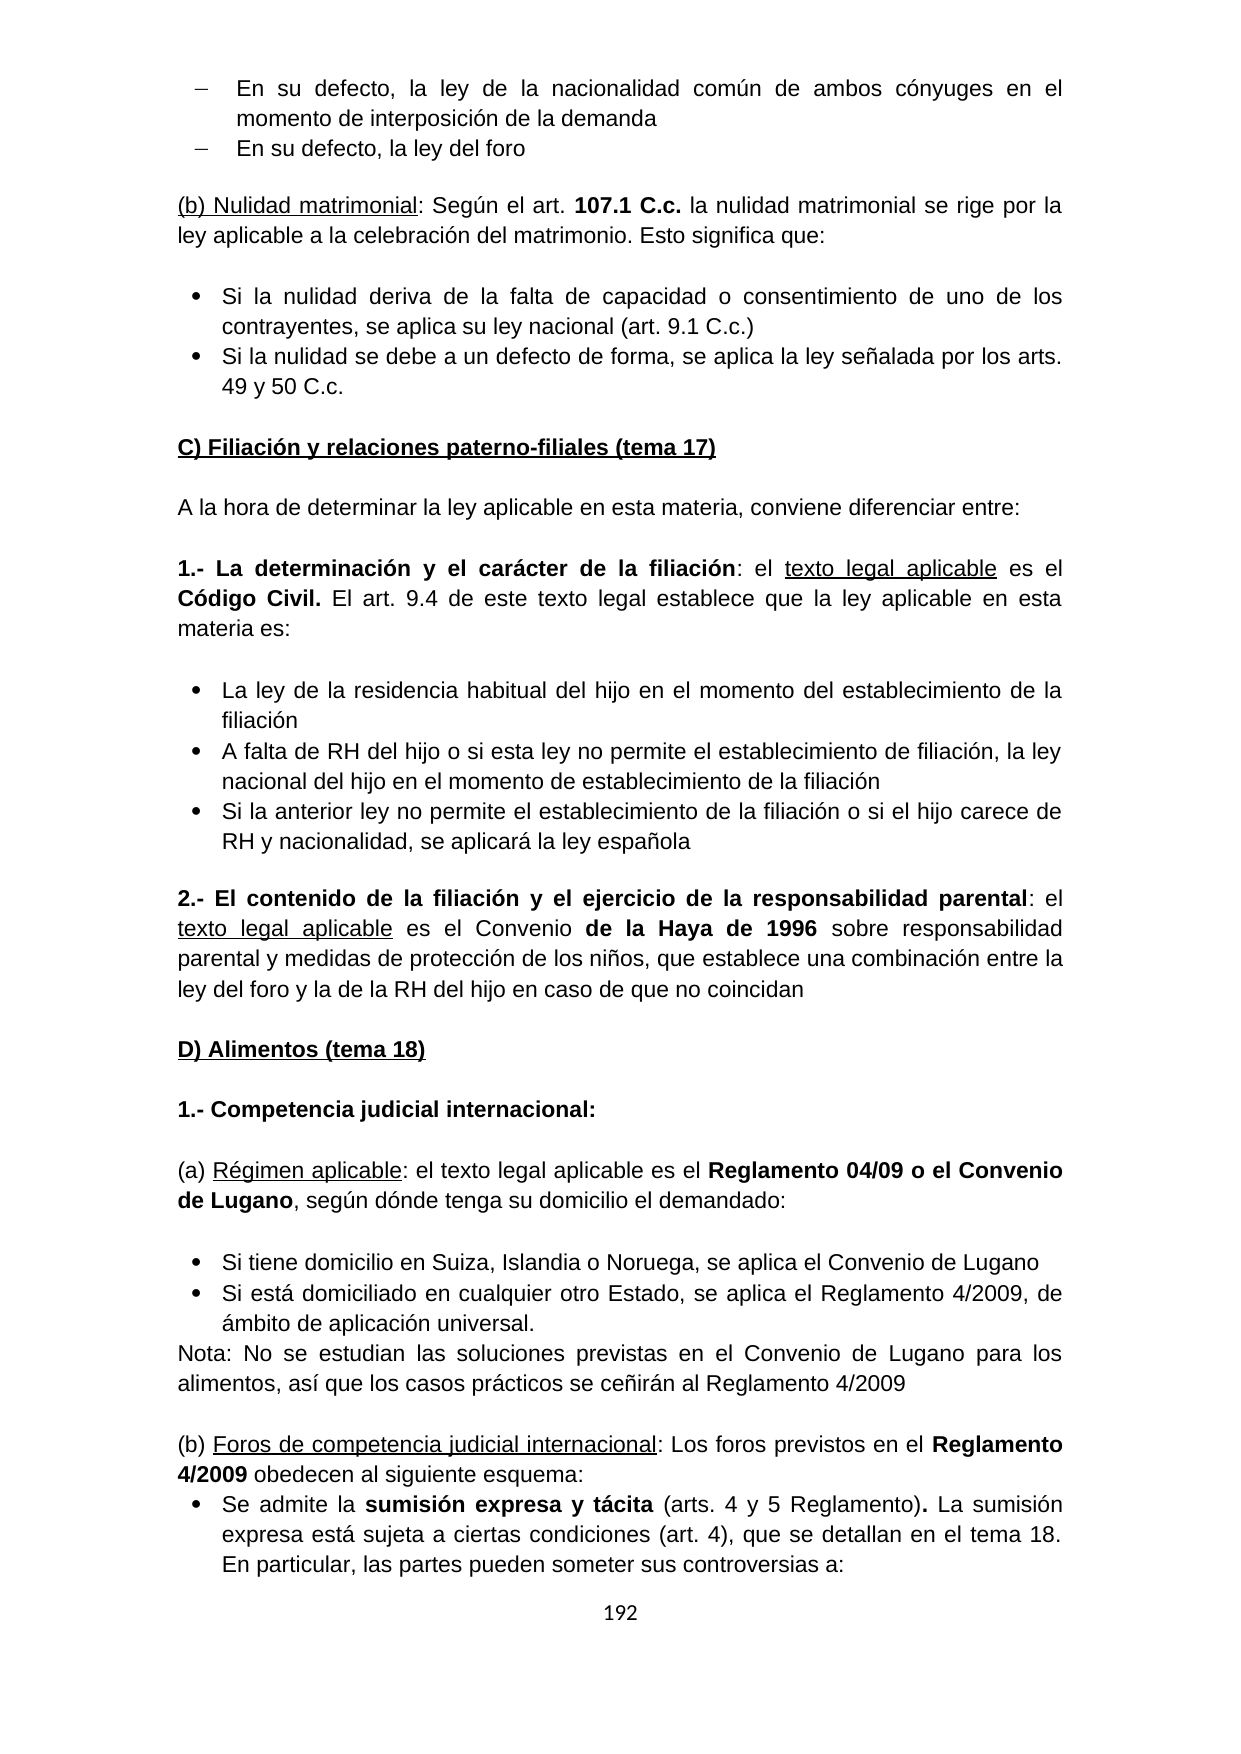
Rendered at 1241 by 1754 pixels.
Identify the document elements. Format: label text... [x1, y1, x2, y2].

text (a) Régimen aplicable: el texto legal aplicable es el Reglamento 04/09 o el Convenio de Lugano, según dónde tenga su domicilio el demandado: [177, 1157, 1063, 1213]
list Se admite la sumisión expresa y tácita (arts. 4 y 5 Reglamento). La sumisión expresa está sujeta a ciertas condiciones (art. 4), que se detallan en el tema 18. En particular, las partes pueden someter sus controversias a: [192, 1491, 1063, 1578]
text C) Filiación y relaciones paterno-filiales (tema 17) [177, 434, 1063, 460]
list Si la anterior ley no permite el establecimiento de la filiación o si el hijo carece de RH y nacionalidad, se aplicará la ley española [192, 798, 1063, 855]
list Si la nulidad se debe a un defecto de forma, se aplica la ley señalada por los arts. 49 y 50 C.c. [192, 343, 1063, 399]
list Si tiene domicilio en Suiza, Islandia o Noruega, se aplica el Convenio de Lugano [192, 1249, 1063, 1276]
list Si está domiciliado en cualquier otro Estado, se aplica el Reglamento 4/2009, de ámbito de aplicación universal. [192, 1279, 1063, 1336]
list Si la nulidad deriva de la falta de capacidad o consentimiento de uno de los contrayentes, se aplica su ley nacional (art. 9.1 C.c.) [192, 283, 1063, 339]
list La ley de la residencia habitual del hijo en el momento del establecimiento de la filiación [192, 677, 1063, 734]
text A la hora de determinar la ley aplicable en esta materia, conviene diferenciar entre: [177, 494, 1063, 520]
text (b) Nulidad matrimonial: Según el art. 107.1 C.c. la nulidad matrimonial se rige por la ley aplicable a la celebración del matrimonio. Esto significa que: [177, 192, 1063, 248]
list En su defecto, la ley de la nacionalidad común de ambos cónyuges en el momento de interposición de la demanda [192, 75, 1063, 132]
text 2.- El contenido de la filiación y el ejercicio de la responsabilidad parental: el texto legal aplicable es el Convenio de la Haya de 1996 sobre responsabilidad parental y medidas de protección de los niños, que establece una combinación entre la ley del foro y la de la RH del hijo en caso de que no coincidan [177, 885, 1063, 1002]
text Nota: No se estudian las soluciones previstas en el Convenio de Lugano para los alimentos, así que los casos prácticos se ceñirán al Reglamento 4/2009 [177, 1340, 1063, 1397]
list A falta de RH del hijo o si esta ley no permite el establecimiento de filiación, la ley nacional del hijo en el momento de establecimiento de la filiación [192, 738, 1063, 794]
text 1.- Competencia judicial internacional: [177, 1096, 1063, 1123]
text 1.- La determinación y el carácter de la filiación: el texto legal aplicable es el Código Civil. El art. 9.4 de este texto legal establece que la ley aplicable en esta materia es: [177, 554, 1063, 641]
text D) Alimentos (tema 18) [177, 1036, 1063, 1062]
text (b) Foros de competencia judicial internacional: Los foros previstos en el Reglamento 4/2009 obedecen al siguiente esquema: [177, 1431, 1063, 1487]
list En su defecto, la ley del foro [192, 135, 1063, 162]
